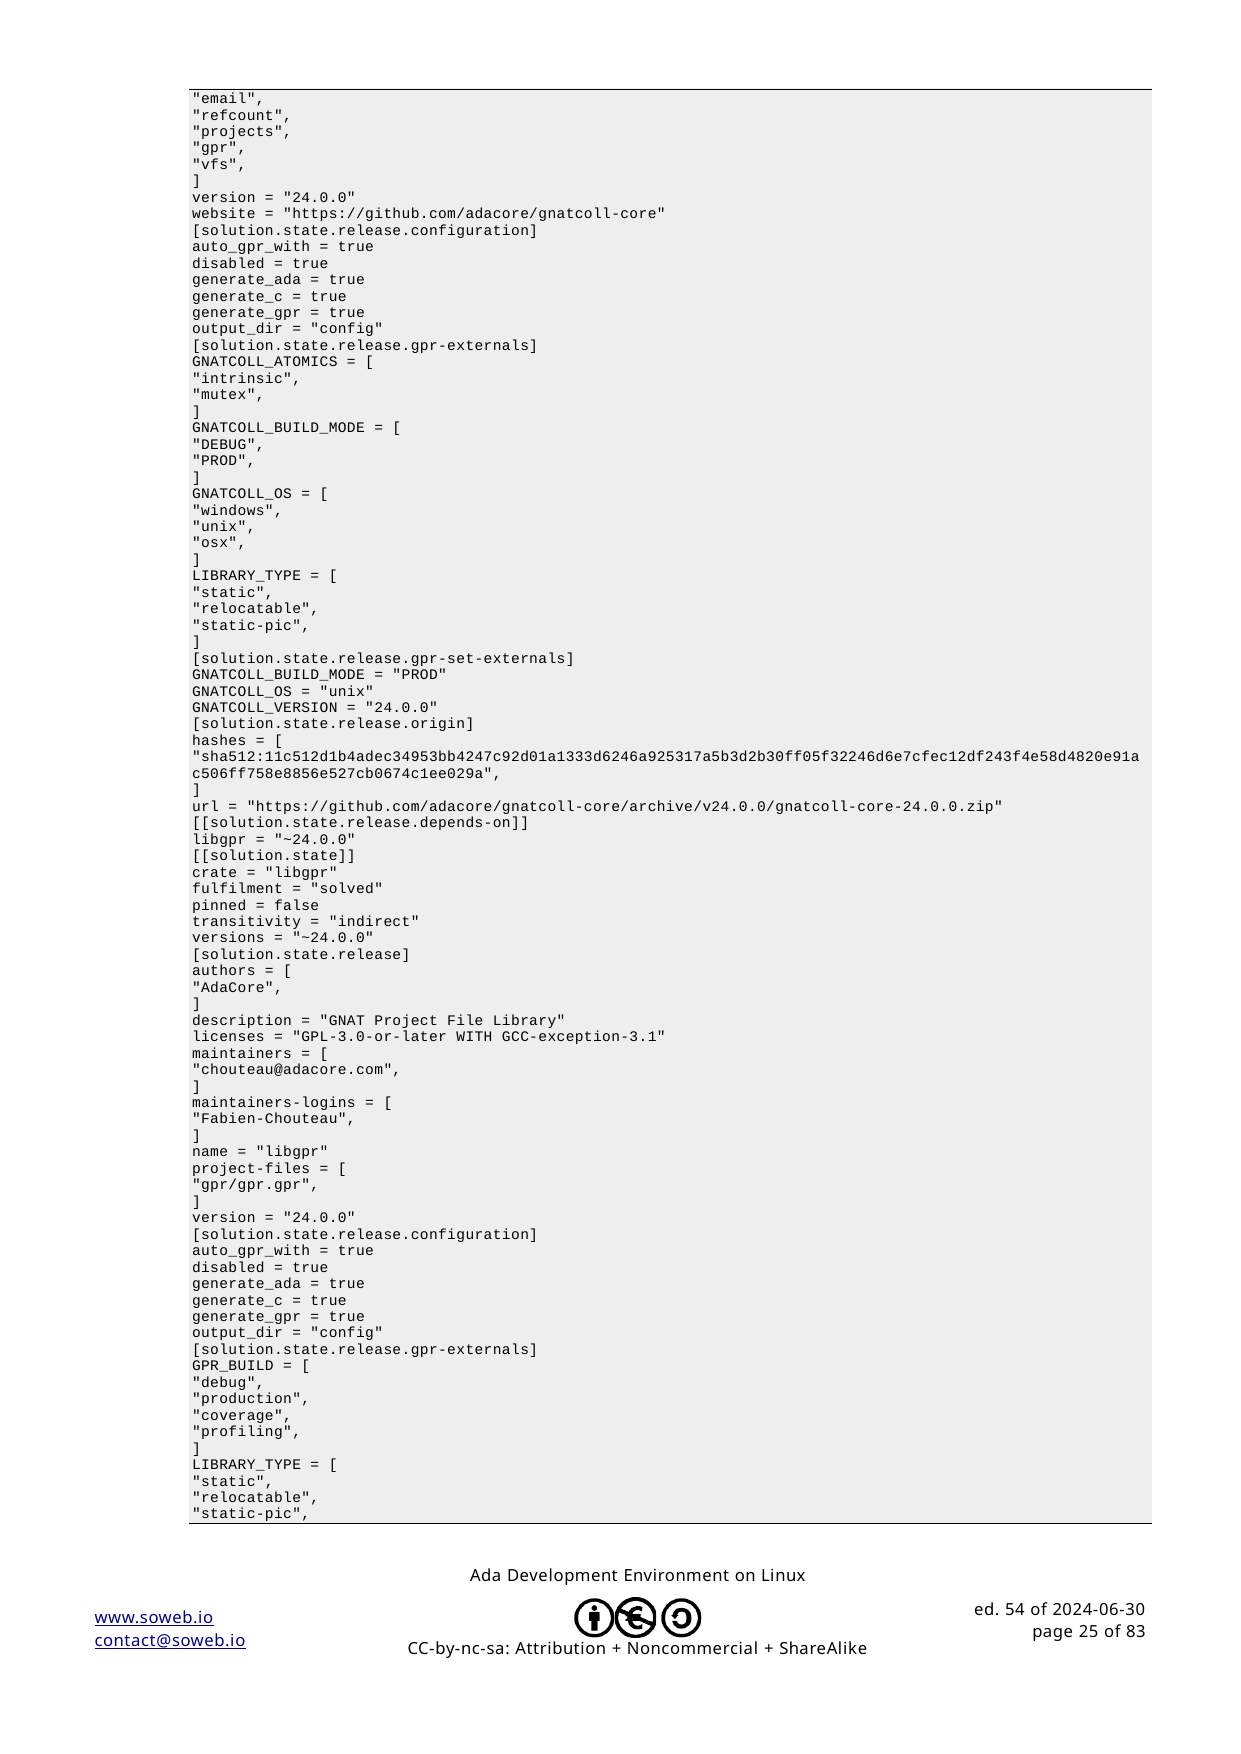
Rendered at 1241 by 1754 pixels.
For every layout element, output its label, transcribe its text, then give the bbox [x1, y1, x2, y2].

list website = "https://github.com/adacore/gnatcoll-core" [189, 204, 1152, 220]
list "AdaCore", [189, 977, 1152, 994]
list "DEBUG", [189, 434, 1152, 451]
list "production", [189, 1389, 1152, 1405]
list disabled = true [189, 1257, 1152, 1273]
list "relocatable", [189, 599, 1152, 615]
list ] [189, 1191, 1152, 1208]
list ] [189, 549, 1152, 566]
list "relocatable", [189, 1487, 1152, 1504]
list "gpr", [189, 138, 1152, 154]
list version = "24.0.0" [189, 187, 1152, 204]
list maintainers = [ [189, 1043, 1152, 1059]
list "profiling", [189, 1422, 1152, 1438]
list disabled = true [189, 253, 1152, 269]
list "intrinsic", [189, 368, 1152, 385]
list "coverage", [189, 1405, 1152, 1422]
list output_dir = "config" [189, 319, 1152, 335]
list pinned = false [189, 895, 1152, 911]
list url = "https://github.com/adacore/gnatcoll-core/archive/v24.0.0/gnatcoll-core-24.0.0.zip" [189, 796, 1152, 813]
list description = "GNAT Project File Library" [189, 1010, 1152, 1027]
list name = "libgpr" [189, 1142, 1152, 1158]
list ] [189, 401, 1152, 418]
list project-files = [ [189, 1158, 1152, 1175]
list ] [189, 1076, 1152, 1092]
list "unix", [189, 516, 1152, 533]
list generate_c = true [189, 1290, 1152, 1306]
list auto_gpr_with = true [189, 237, 1152, 253]
list [solution.state.release.configuration] [189, 220, 1152, 237]
list version = "24.0.0" [189, 1208, 1152, 1224]
list generate_gpr = true [189, 302, 1152, 319]
list fulfilment = "solved" [189, 878, 1152, 895]
list "email", [189, 90, 1152, 105]
list "static-pic", [189, 615, 1152, 632]
list ] [189, 171, 1152, 187]
list "gpr/gpr.gpr", [189, 1175, 1152, 1191]
list "sha512:11c512d1b4adec34953bb4247c92d01a1333d6246a925317a5b3d2b30ff05f32246d6e7cfec12df243f4e58d4820e91ac506ff758e8856e527cb0674c1ee029a", [189, 747, 1152, 780]
list "mutex", [189, 385, 1152, 401]
list ] [189, 632, 1152, 648]
list GNATCOLL_OS = [ [189, 483, 1152, 500]
list ] [189, 994, 1152, 1010]
list LIBRARY_TYPE = [ [189, 1454, 1152, 1471]
list hashes = [ [189, 730, 1152, 747]
list [solution.state.release] [189, 944, 1152, 961]
list "Fabien-Chouteau", [189, 1109, 1152, 1125]
list generate_ada = true [189, 1273, 1152, 1290]
list ] [189, 467, 1152, 483]
list GNATCOLL_BUILD_MODE = "PROD" [189, 664, 1152, 681]
list maintainers-logins = [ [189, 1092, 1152, 1109]
list "windows", [189, 500, 1152, 516]
picture [660, 1597, 702, 1638]
list "debug", [189, 1372, 1152, 1389]
list output_dir = "config" [189, 1323, 1152, 1339]
list "PROD", [189, 451, 1152, 467]
list ] [189, 1125, 1152, 1142]
list GNATCOLL_OS = "unix" [189, 681, 1152, 697]
list GNATCOLL_VERSION = "24.0.0" [189, 697, 1152, 714]
list "projects", [189, 121, 1152, 138]
list GPR_BUILD = [ [189, 1356, 1152, 1372]
list "static", [189, 582, 1152, 599]
list "vfs", [189, 154, 1152, 171]
list licenses = "GPL-3.0-or-later WITH GCC-exception-3.1" [189, 1027, 1152, 1043]
list GNATCOLL_BUILD_MODE = [ [189, 418, 1152, 434]
list [solution.state.release.gpr-externals] [189, 335, 1152, 352]
list transitivity = "indirect" [189, 911, 1152, 928]
list auto_gpr_with = true [189, 1241, 1152, 1257]
list [solution.state.release.origin] [189, 714, 1152, 730]
list LIBRARY_TYPE = [ [189, 566, 1152, 582]
list "static-pic", [189, 1504, 1152, 1523]
list [[solution.state]] [189, 846, 1152, 862]
list [[solution.state.release.depends-on]] [189, 813, 1152, 829]
list "osx", [189, 533, 1152, 549]
picture [573, 1597, 657, 1638]
list [solution.state.release.gpr-externals] [189, 1339, 1152, 1356]
list crate = "libgpr" [189, 862, 1152, 878]
list generate_c = true [189, 286, 1152, 302]
list [solution.state.release.gpr-set-externals] [189, 648, 1152, 664]
list authors = [ [189, 961, 1152, 977]
list "chouteau@adacore.com", [189, 1059, 1152, 1076]
list [solution.state.release.configuration] [189, 1224, 1152, 1241]
list "static", [189, 1471, 1152, 1487]
list GNATCOLL_ATOMICS = [ [189, 352, 1152, 368]
list generate_gpr = true [189, 1306, 1152, 1323]
list versions = "~24.0.0" [189, 928, 1152, 944]
list libgpr = "~24.0.0" [189, 829, 1152, 846]
list generate_ada = true [189, 269, 1152, 286]
list ] [189, 780, 1152, 796]
list "refcount", [189, 105, 1152, 121]
list ] [189, 1438, 1152, 1454]
